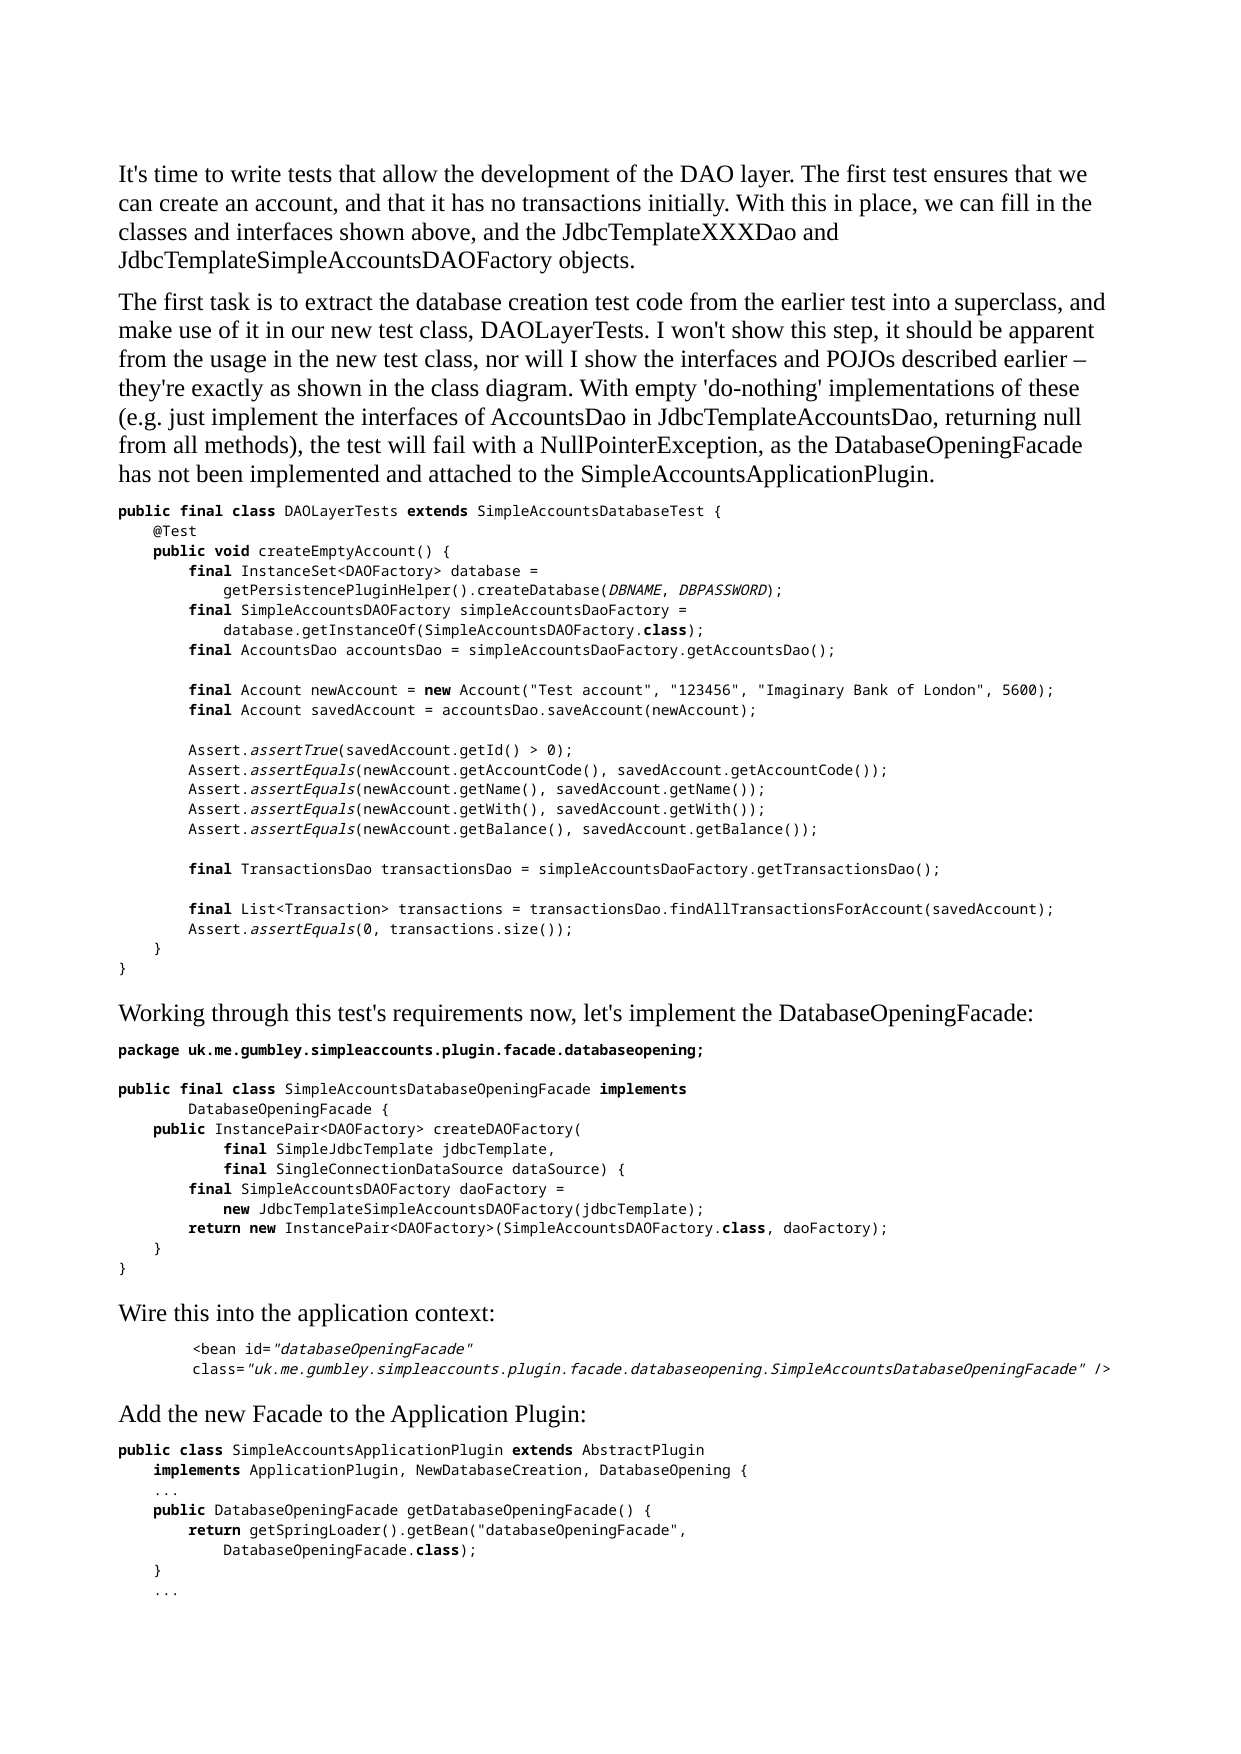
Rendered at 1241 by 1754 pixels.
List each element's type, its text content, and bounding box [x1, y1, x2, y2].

text @Test [118, 521, 1122, 540]
text <bean id="databaseOpeningFacade" class="uk.me.gumbley.simpleaccounts.plugin.facade.databaseopening.SimpleAccountsDatabaseOpeningFacade" /> [118, 1339, 1122, 1379]
text return new InstancePair<DAOFactory>(SimpleAccountsDAOFactory.class, daoFactory); [118, 1218, 1122, 1238]
text final TransactionsDao transactionsDao = simpleAccountsDaoFactory.getTransactionsDao(); [118, 859, 1122, 879]
text public InstancePair<DAOFactory> createDAOFactory( [118, 1119, 1122, 1139]
text } [118, 1559, 1122, 1579]
text final Account savedAccount = accountsDao.saveAccount(newAccount); [118, 699, 1122, 719]
text Working through this test's requirements now, let's implement the DatabaseOpeningFacade: [118, 998, 1122, 1027]
text public final class DAOLayerTests extends SimpleAccountsDatabaseTest { [118, 501, 1122, 521]
text Add the new Facade to the Application Plugin: [118, 1399, 1122, 1428]
text ... [118, 1480, 1122, 1500]
text final InstanceSet<DAOFactory> database = [118, 560, 1122, 580]
text public class SimpleAccountsApplicationPlugin extends AbstractPlugin [118, 1440, 1122, 1460]
text DatabaseOpeningFacade.class); [118, 1539, 1122, 1559]
text Assert.assertEquals(newAccount.getWith(), savedAccount.getWith()); [118, 799, 1122, 819]
text getPersistencePluginHelper().createDatabase(DBNAME, DBPASSWORD); [118, 580, 1122, 600]
text public final class SimpleAccountsDatabaseOpeningFacade implements [118, 1079, 1122, 1099]
text Wire this into the application context: [118, 1298, 1122, 1327]
text final SimpleAccountsDAOFactory daoFactory = [118, 1178, 1122, 1198]
text public DatabaseOpeningFacade getDatabaseOpeningFacade() { [118, 1500, 1122, 1520]
text final Account newAccount = new Account("Test account", "123456", "Imaginary Bank of London", 5600); [118, 680, 1122, 699]
text final SimpleJdbcTemplate jdbcTemplate, [118, 1139, 1122, 1159]
text database.getInstanceOf(SimpleAccountsDAOFactory.class); [118, 620, 1122, 640]
text Assert.assertEquals(newAccount.getName(), savedAccount.getName()); [118, 779, 1122, 799]
text implements ApplicationPlugin, NewDatabaseCreation, DatabaseOpening { [118, 1460, 1122, 1480]
text } [118, 1238, 1122, 1258]
text It's time to write tests that allow the development of the DAO layer. The first test ensures that we can create an account, and that it has no transactions initially. With this in place, we can fill in the classes and interfaces shown above, and the JdbcTemplateXXXDao and JdbcTemplateSimpleAccountsDAOFactory objects. [118, 159, 1122, 274]
text new JdbcTemplateSimpleAccountsDAOFactory(jdbcTemplate); [118, 1198, 1122, 1218]
text Assert.assertEquals(0, transactions.size()); [118, 918, 1122, 938]
text } [118, 1258, 1122, 1278]
text ... [118, 1579, 1122, 1599]
text final SingleConnectionDataSource dataSource) { [118, 1159, 1122, 1178]
text Assert.assertEquals(newAccount.getAccountCode(), savedAccount.getAccountCode()); [118, 759, 1122, 779]
text return getSpringLoader().getBean("databaseOpeningFacade", [118, 1520, 1122, 1539]
text public void createEmptyAccount() { [118, 540, 1122, 560]
text package uk.me.gumbley.simpleaccounts.plugin.facade.databaseopening; [118, 1039, 1122, 1059]
text final SimpleAccountsDAOFactory simpleAccountsDaoFactory = [118, 600, 1122, 620]
text Assert.assertTrue(savedAccount.getId() > 0); [118, 739, 1122, 759]
text } [118, 958, 1122, 978]
text DatabaseOpeningFacade { [118, 1099, 1122, 1119]
text final AccountsDao accountsDao = simpleAccountsDaoFactory.getAccountsDao(); [118, 640, 1122, 660]
text Assert.assertEquals(newAccount.getBalance(), savedAccount.getBalance()); [118, 819, 1122, 839]
text } [118, 938, 1122, 958]
text final List<Transaction> transactions = transactionsDao.findAllTransactionsForAccount(savedAccount); [118, 898, 1122, 918]
text The first task is to extract the database creation test code from the earlier test into a superclass, and make use of it in our new test class, DAOLayerTests. I won't show this step, it should be apparent from the usage in the new test class, nor will I show the interfaces and POJOs described earlier – they're exactly as shown in the class diagram. With empty 'do-nothing' implementations of these (e.g. just implement the interfaces of AccountsDao in JdbcTemplateAccountsDao, returning null from all methods), the test will fail with a NullPointerException, as the DatabaseOpeningFacade has not been implemented and attached to the SimpleAccountsApplicationPlugin. [118, 287, 1122, 488]
